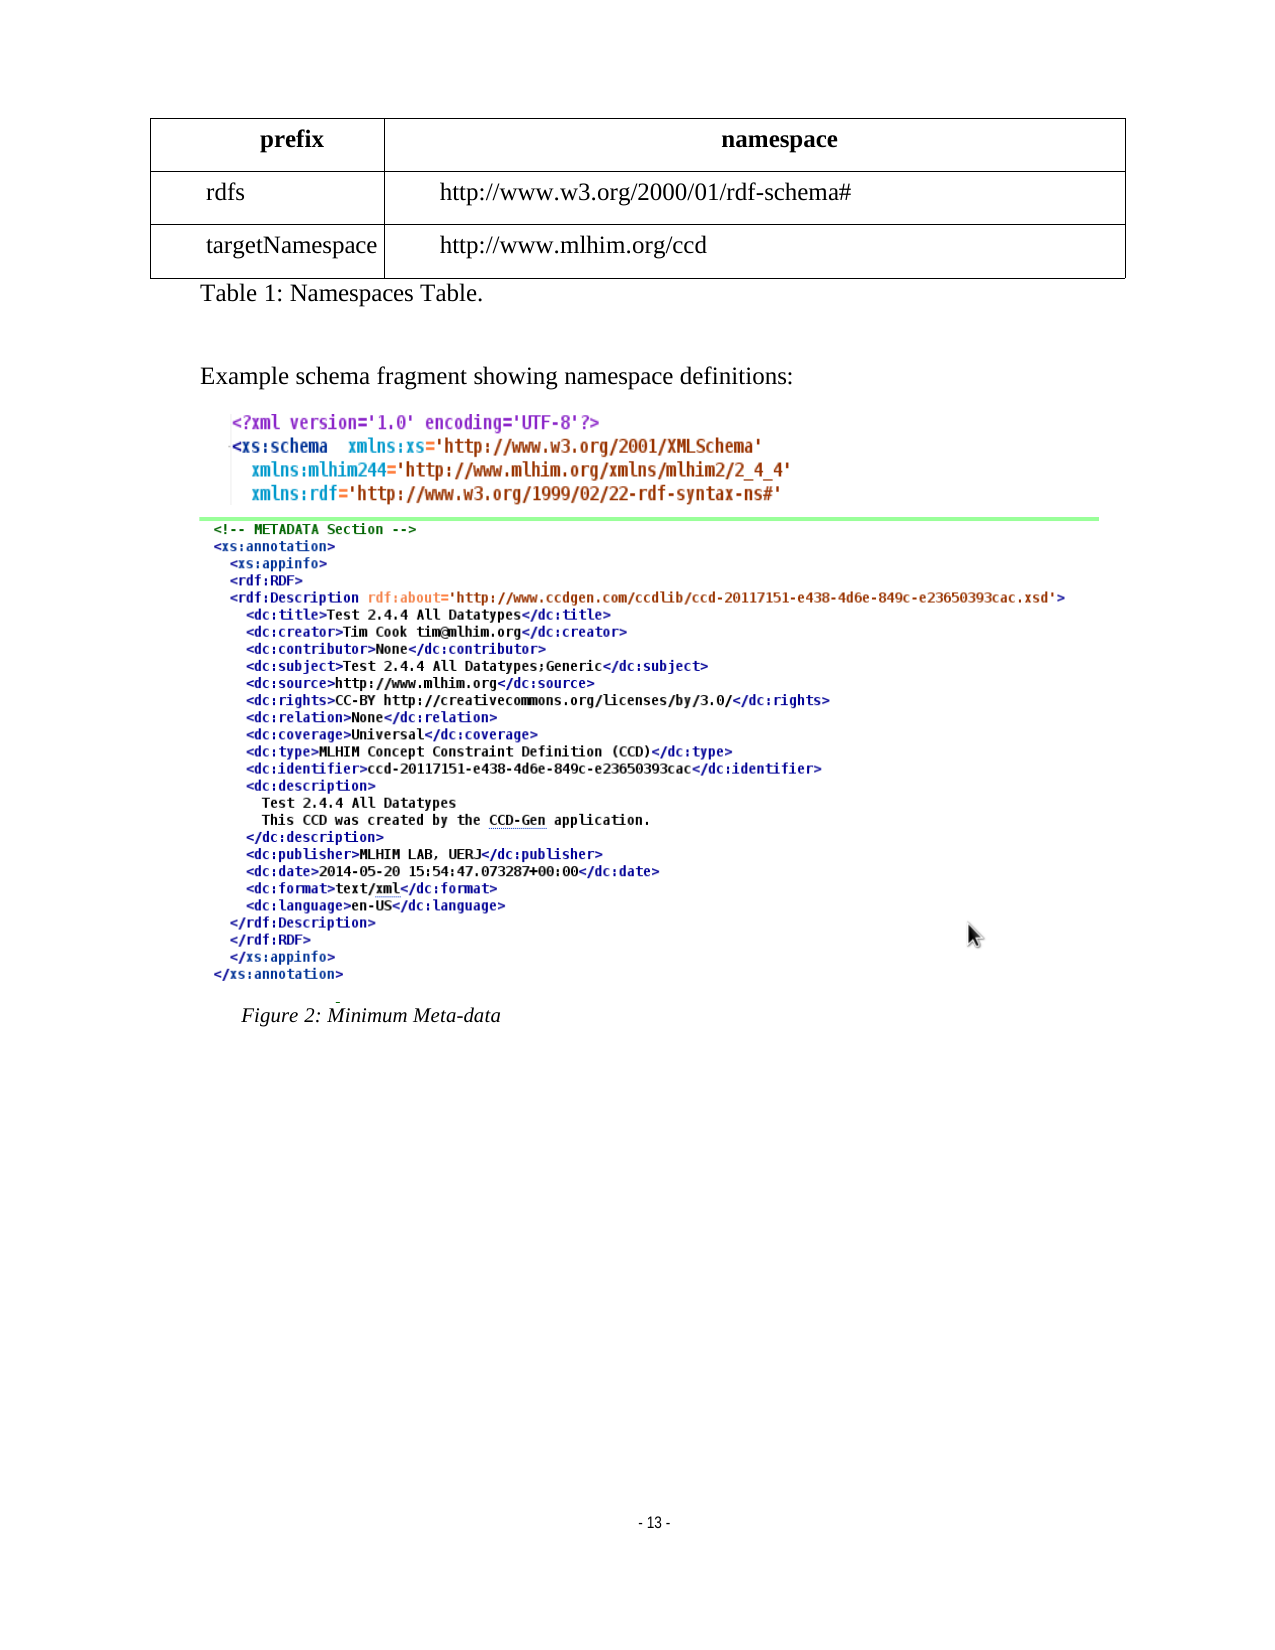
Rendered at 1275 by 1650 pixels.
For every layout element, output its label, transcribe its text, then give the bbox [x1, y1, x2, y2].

table_header namespace [385, 119, 1125, 171]
picture [199, 517, 1099, 1003]
text Table 1: Namespaces Table. [150, 279, 1125, 307]
text Figure 2: Minimum Meta-data [199, 1003, 1099, 1026]
text Example schema fragment showing namespace definitions: [150, 361, 1125, 390]
table_cell targetNamespace [151, 225, 384, 278]
table_cell rdfs [151, 172, 384, 224]
table_cell http://www.w3.org/2000/01/rdf-schema# [385, 172, 1125, 224]
table_header prefix [151, 119, 384, 171]
table_cell http://www.mlhim.org/ccd [385, 225, 1125, 278]
picture [228, 414, 1047, 505]
